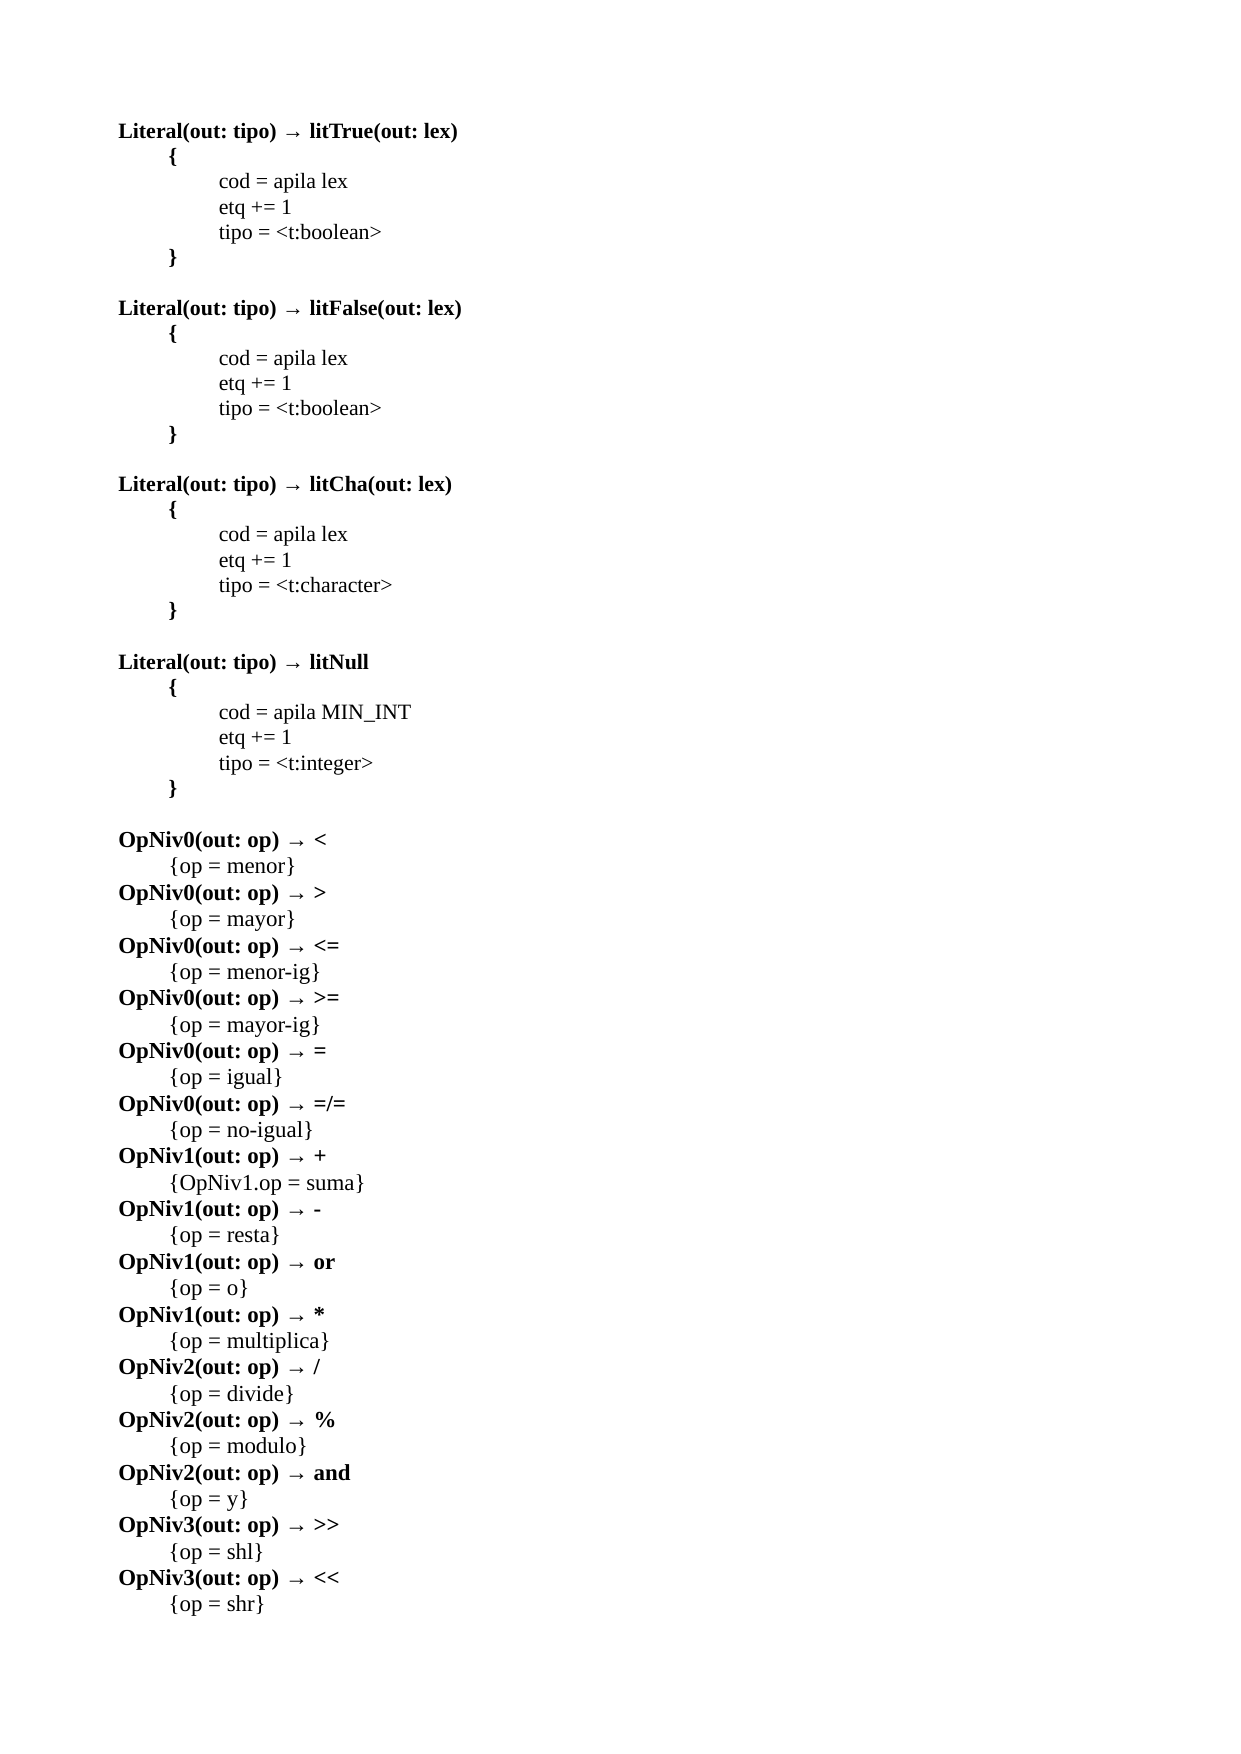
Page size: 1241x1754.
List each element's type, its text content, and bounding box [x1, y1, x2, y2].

text tipo = <t:character> [168, 572, 1122, 597]
text OpNiv3(out: op) → << [118, 1564, 1122, 1591]
text Literal(out: tipo) → litTrue(out: lex) [118, 118, 1122, 143]
text Literal(out: tipo) → litCha(out: lex) [118, 471, 1122, 496]
text tipo = <t:boolean> [168, 219, 1122, 244]
text etq += 1 [168, 724, 1122, 749]
text {op = menor-ig} [118, 958, 1122, 984]
text {op = shl} [118, 1538, 1122, 1564]
text OpNiv0(out: op) → >= [118, 984, 1122, 1011]
text {op = multiplica} [118, 1327, 1122, 1353]
text etq += 1 [168, 194, 1122, 219]
text OpNiv0(out: op) → =/= [118, 1090, 1122, 1116]
text {op = divide} [118, 1380, 1122, 1406]
text OpNiv2(out: op) → / [118, 1353, 1122, 1380]
text etq += 1 [168, 547, 1122, 572]
text {op = igual} [118, 1063, 1122, 1090]
text Literal(out: tipo) → litFalse(out: lex) [118, 294, 1122, 320]
text {op = y} [118, 1485, 1122, 1511]
text OpNiv1(out: op) → - [118, 1195, 1122, 1222]
text {op = mayor} [118, 905, 1122, 932]
text OpNiv0(out: op) → = [118, 1037, 1122, 1063]
text OpNiv1(out: op) → + [118, 1142, 1122, 1169]
text } [168, 421, 1122, 446]
text tipo = <t:integer> [168, 749, 1122, 775]
text } [168, 775, 1122, 800]
text } [168, 244, 1122, 269]
text { [168, 674, 1122, 699]
text OpNiv2(out: op) → and [118, 1459, 1122, 1485]
text { [168, 496, 1122, 521]
text OpNiv0(out: op) → < [118, 826, 1122, 853]
text { [168, 320, 1122, 345]
text cod = apila lex [168, 168, 1122, 194]
text OpNiv2(out: op) → % [118, 1406, 1122, 1432]
text {OpNiv1.op = suma} [118, 1169, 1122, 1195]
text Literal(out: tipo) → litNull [118, 649, 1122, 674]
text {op = resta} [118, 1222, 1122, 1248]
text etq += 1 [168, 370, 1122, 395]
text { [168, 143, 1122, 168]
text {op = no-igual} [118, 1116, 1122, 1142]
text cod = apila lex [168, 521, 1122, 547]
text OpNiv0(out: op) → > [118, 879, 1122, 905]
text {op = menor} [118, 853, 1122, 879]
text cod = apila MIN_INT [168, 699, 1122, 724]
text {op = mayor-ig} [118, 1011, 1122, 1037]
text OpNiv3(out: op) → >> [118, 1511, 1122, 1538]
text OpNiv1(out: op) → * [118, 1301, 1122, 1327]
text {op = o} [118, 1274, 1122, 1301]
text OpNiv0(out: op) → <= [118, 932, 1122, 958]
text OpNiv1(out: op) → or [118, 1248, 1122, 1274]
text {op = modulo} [118, 1432, 1122, 1459]
text {op = shr} [118, 1591, 1122, 1617]
text cod = apila lex [168, 345, 1122, 370]
text } [168, 597, 1122, 622]
text tipo = <t:boolean> [168, 395, 1122, 421]
